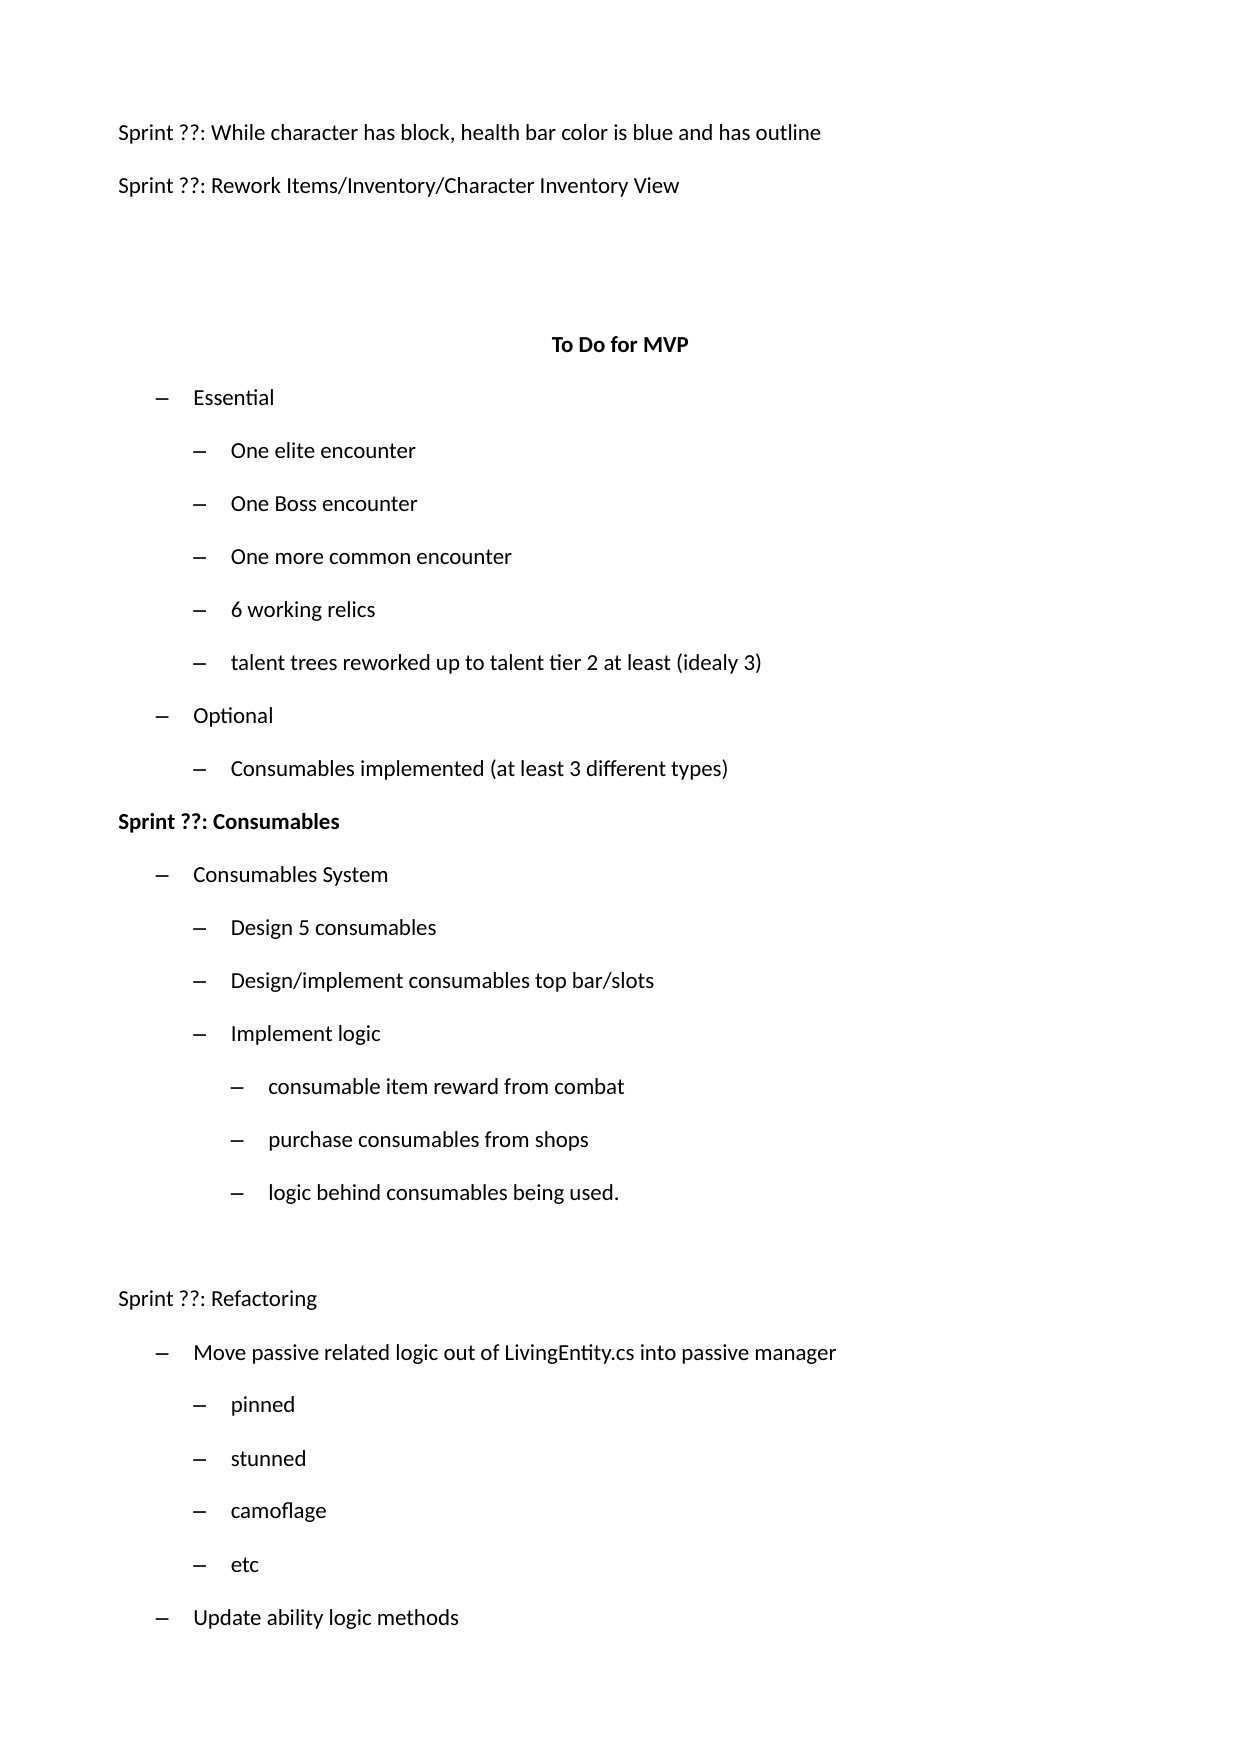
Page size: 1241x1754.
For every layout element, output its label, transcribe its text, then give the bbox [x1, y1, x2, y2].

text Sprint ??: Refactoring [118, 1284, 1122, 1313]
list 6 working relics [193, 595, 1122, 623]
list stunned [193, 1444, 1122, 1472]
list Consumables System [156, 860, 1122, 888]
list purchase consumables from shops [231, 1126, 1122, 1153]
list Optional [156, 701, 1122, 729]
list Design 5 consumables [193, 913, 1122, 941]
list Update ability logic methods [156, 1603, 1122, 1631]
list talent trees reworked up to talent tier 2 at least (idealy 3) [193, 648, 1122, 676]
text Sprint ??: While character has block, health bar color is blue and has outline [118, 118, 1122, 146]
text Sprint ??: Consumables [118, 807, 1122, 835]
list Essential [156, 383, 1122, 411]
text Sprint ??: Rework Items/Inventory/Character Inventory View [118, 171, 1122, 199]
list camoflage [193, 1497, 1122, 1525]
list logic behind consumables being used. [231, 1178, 1122, 1207]
list consumable item reward from combat [231, 1072, 1122, 1101]
list Implement logic [193, 1019, 1122, 1047]
list Consumables implemented (at least 3 different types) [193, 754, 1122, 782]
list One more common encounter [193, 542, 1122, 570]
list etc [193, 1550, 1122, 1578]
list pinned [193, 1391, 1122, 1419]
list One elite encounter [193, 436, 1122, 464]
list Design/implement consumables top bar/slots [193, 966, 1122, 994]
text To Do for MVP [118, 330, 1122, 358]
list One Boss encounter [193, 489, 1122, 517]
list Move passive related logic out of LivingEntity.cs into passive manager [156, 1338, 1122, 1366]
